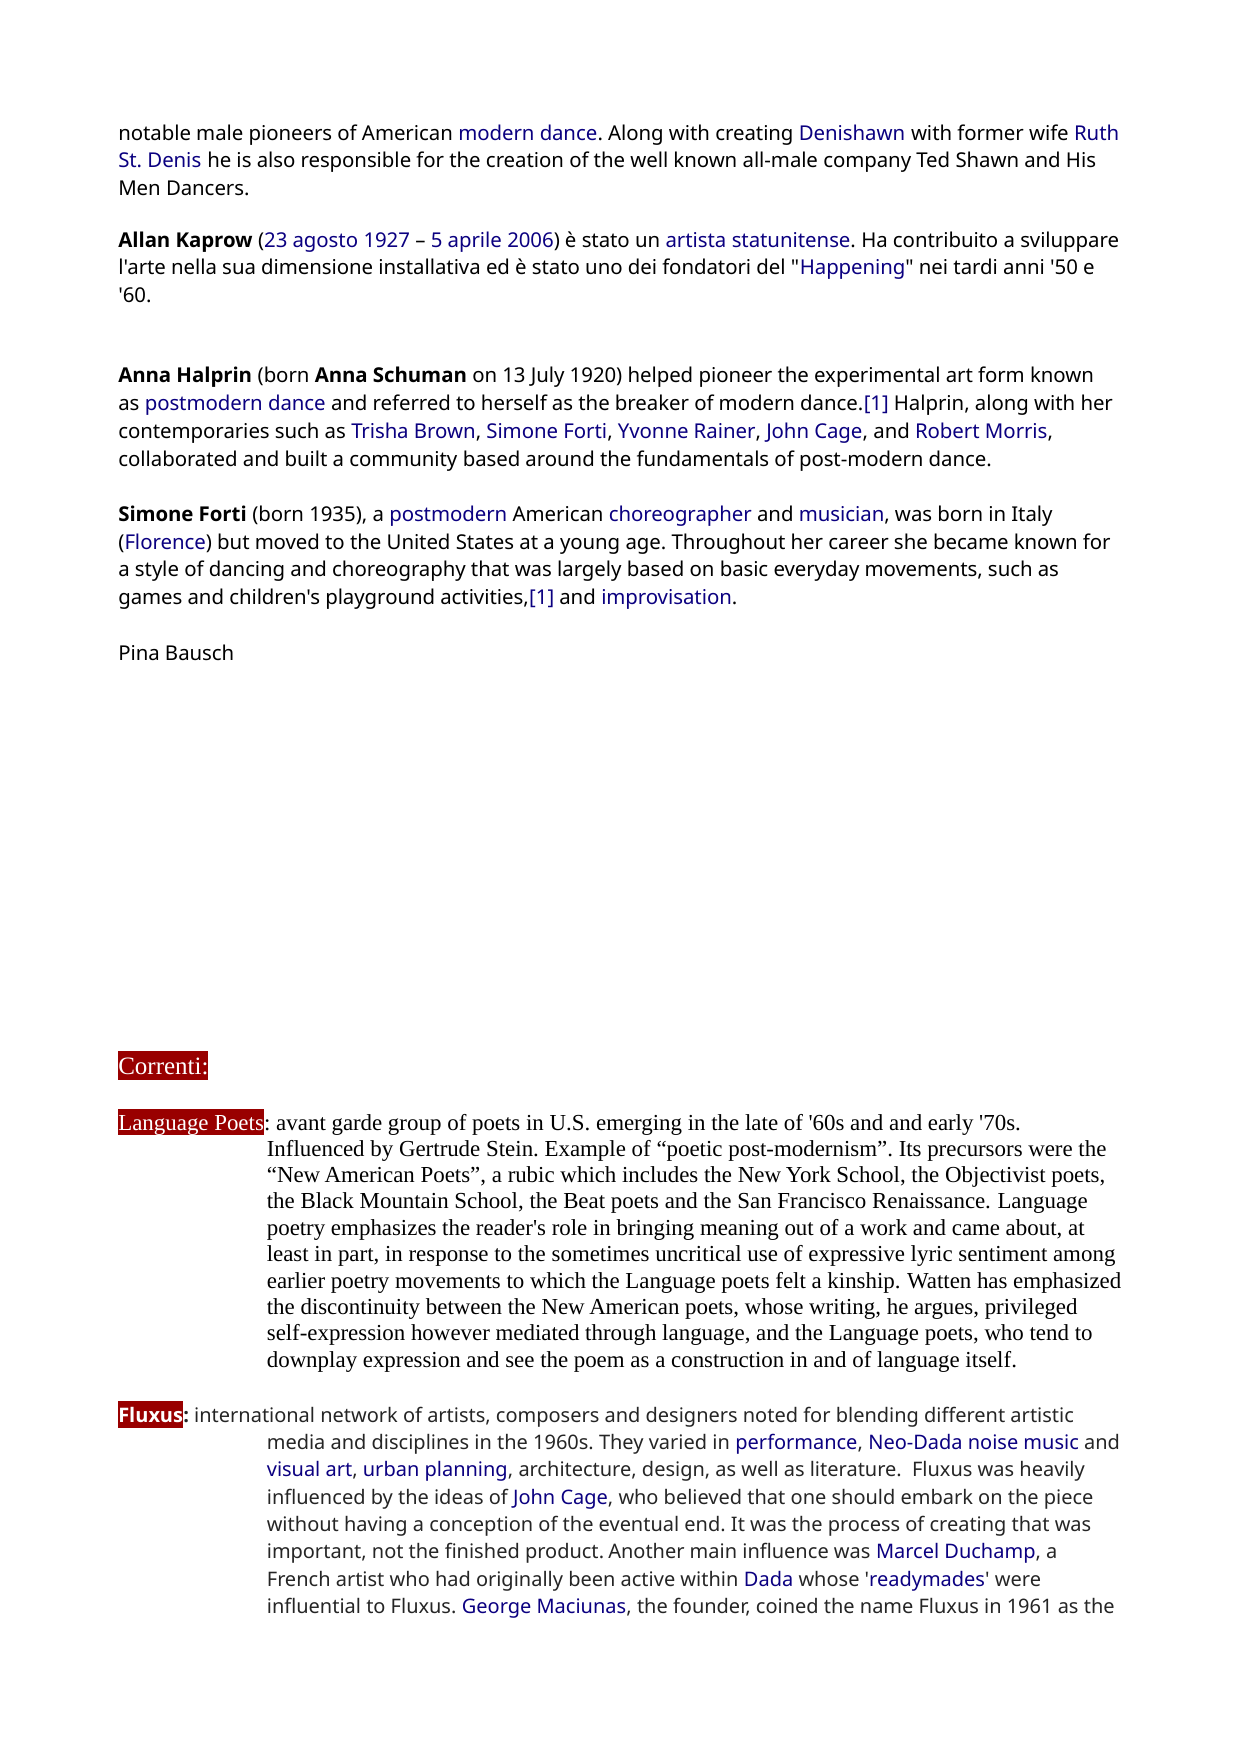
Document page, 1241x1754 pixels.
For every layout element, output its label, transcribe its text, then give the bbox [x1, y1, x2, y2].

text Simone Forti (born 1935), a postmodern American choreographer and musician, was born in Italy (Florence) but moved to the United States at a young age. Throughout her career she became known for a style of dancing and choreography that was largely based on basic everyday movements, such as games and children's playground activities,[1] and improvisation. [118, 499, 1122, 610]
text notable male pioneers of American modern dance. Along with creating Denishawn with former wife Ruth St. Denis he is also responsible for the creation of the well known all-male company Ted Shawn and His Men Dancers. [118, 118, 1122, 201]
text Correnti: [118, 1051, 1122, 1080]
text Pina Bausch [118, 638, 1122, 666]
text Language Poets: avant garde group of poets in U.S. emerging in the late of '60s and and early '70s. Influenced by Gertrude Stein. Example of “poetic post-modernism”. Its precursors were the “New American Poets”, a rubic which includes the New York School, the Objectivist poets, the Black Mountain School, the Beat poets and the San Francisco Renaissance. Language poetry emphasizes the reader's role in bringing meaning out of a work and came about, at least in part, in response to the sometimes uncritical use of expressive lyric sentiment among earlier poetry movements to which the Language poets felt a kinship. Watten has emphasized the discontinuity between the New American poets, whose writing, he argues, privileged self-expression however mediated through language, and the Language poets, who tend to downplay expression and see the poem as a construction in and of language itself. [118, 1108, 1122, 1372]
text Allan Kaprow (23 agosto 1927 – 5 aprile 2006) è stato un artista statunitense. Ha contribuito a sviluppare l'arte nella sua dimensione installativa ed è stato uno dei fondatori del "Happening" nei tardi anni '50 e '60. [118, 225, 1122, 308]
text Fluxus: international network of artists, composers and designers noted for blending different artistic media and disciplines in the 1960s. They varied in performance, Neo-Dada noise music and visual art, urban planning, architecture, design, as well as literature. Fluxus was heavily influenced by the ideas of John Cage, who believed that one should embark on the piece without having a conception of the eventual end. It was the process of creating that was important, not the finished product. Another main influence was Marcel Duchamp, a French artist who had originally been active within Dada whose 'readymades' were influential to Fluxus. George Maciunas, the founder, coined the name Fluxus in 1961 as the [118, 1401, 1122, 1619]
text Anna Halprin (born Anna Schuman on 13 July 1920) helped pioneer the experimental art form known as postmodern dance and referred to herself as the breaker of modern dance.[1] Halprin, along with her contemporaries such as Trisha Brown, Simone Forti, Yvonne Rainer, John Cage, and Robert Morris, collaborated and built a community based around the fundamentals of post-modern dance. [118, 361, 1122, 472]
